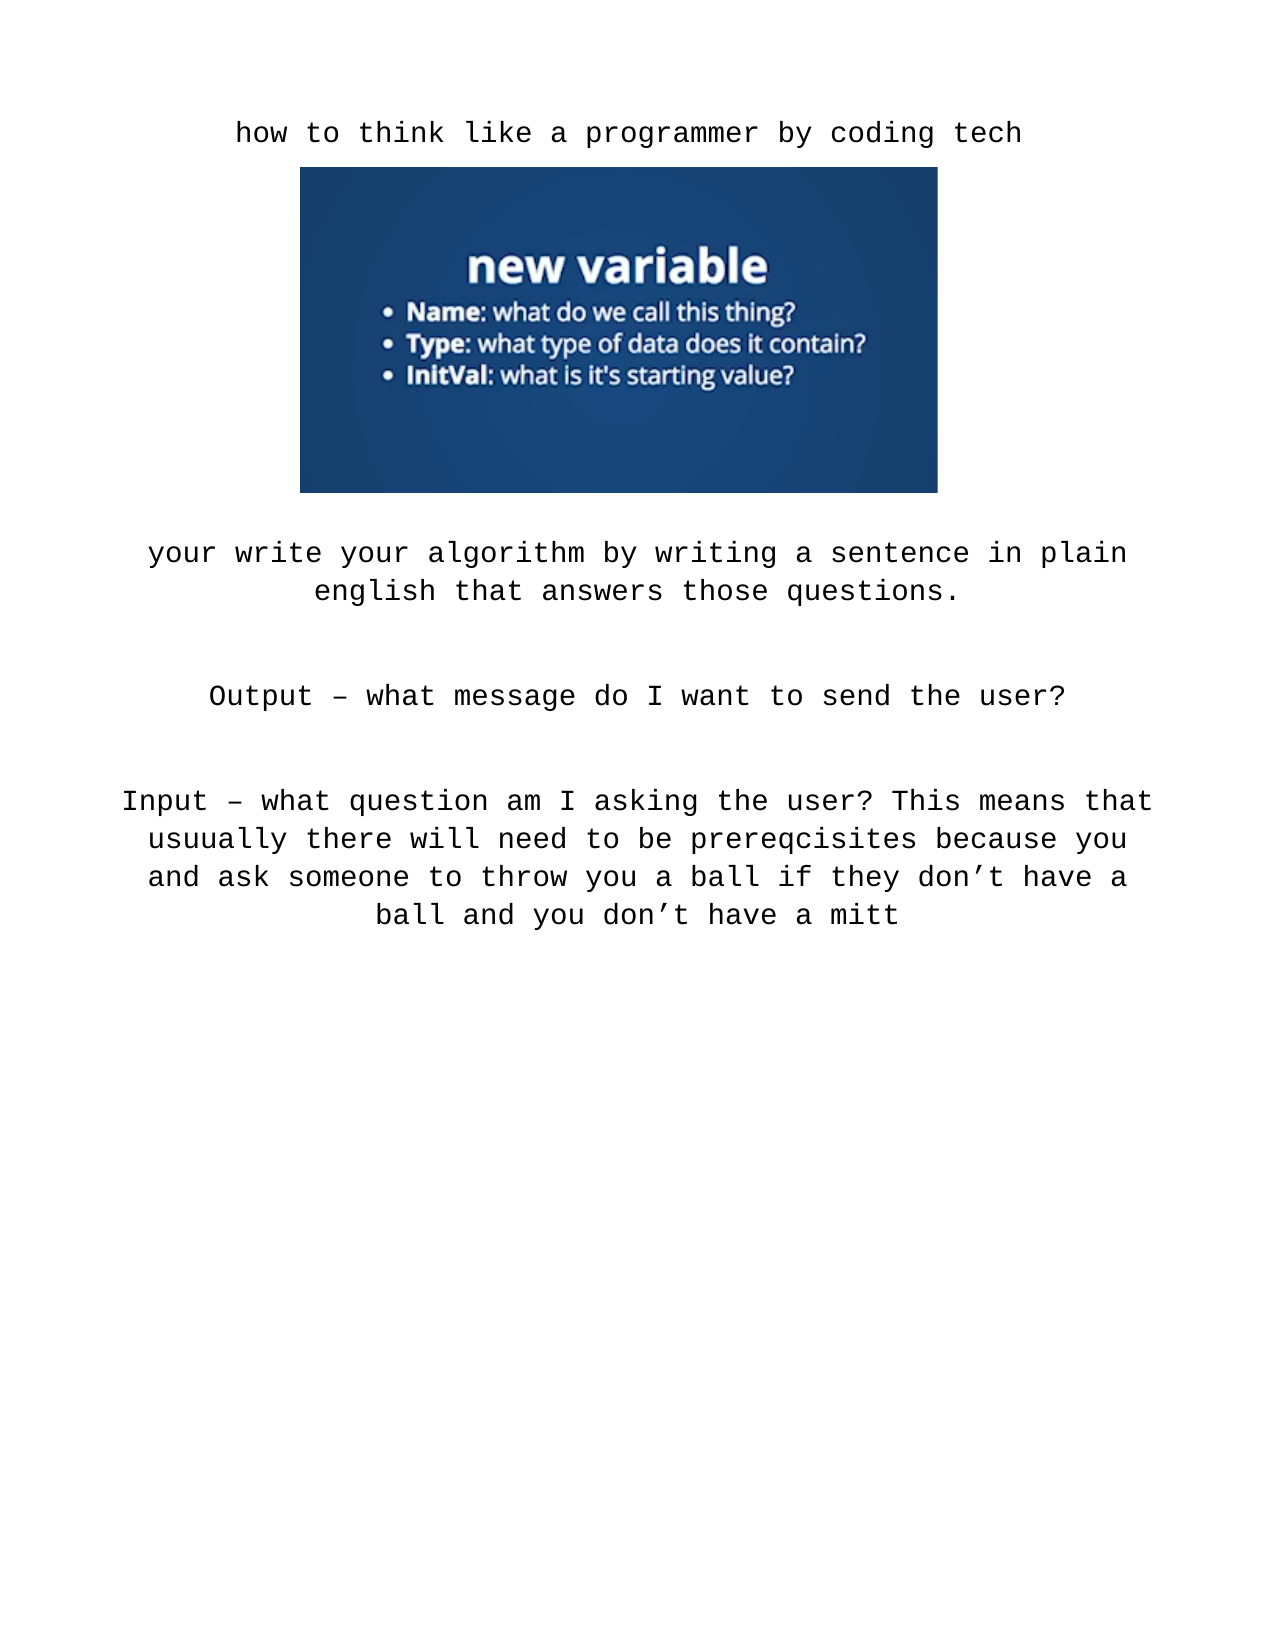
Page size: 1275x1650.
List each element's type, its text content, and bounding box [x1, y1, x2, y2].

text Output – what message do I want to send the user? [118, 681, 1157, 714]
text how to think like a programmer by coding tech [118, 118, 1157, 151]
picture [300, 167, 938, 493]
text your write your algorithm by writing a sentence in plain english that answers those questions. [118, 538, 1157, 609]
text Input – what question am I asking the user? This means that usuually there will need to be prereqcisites because you and ask someone to throw you a ball if they don’t have a ball and you don’t have a mitt [118, 786, 1157, 933]
